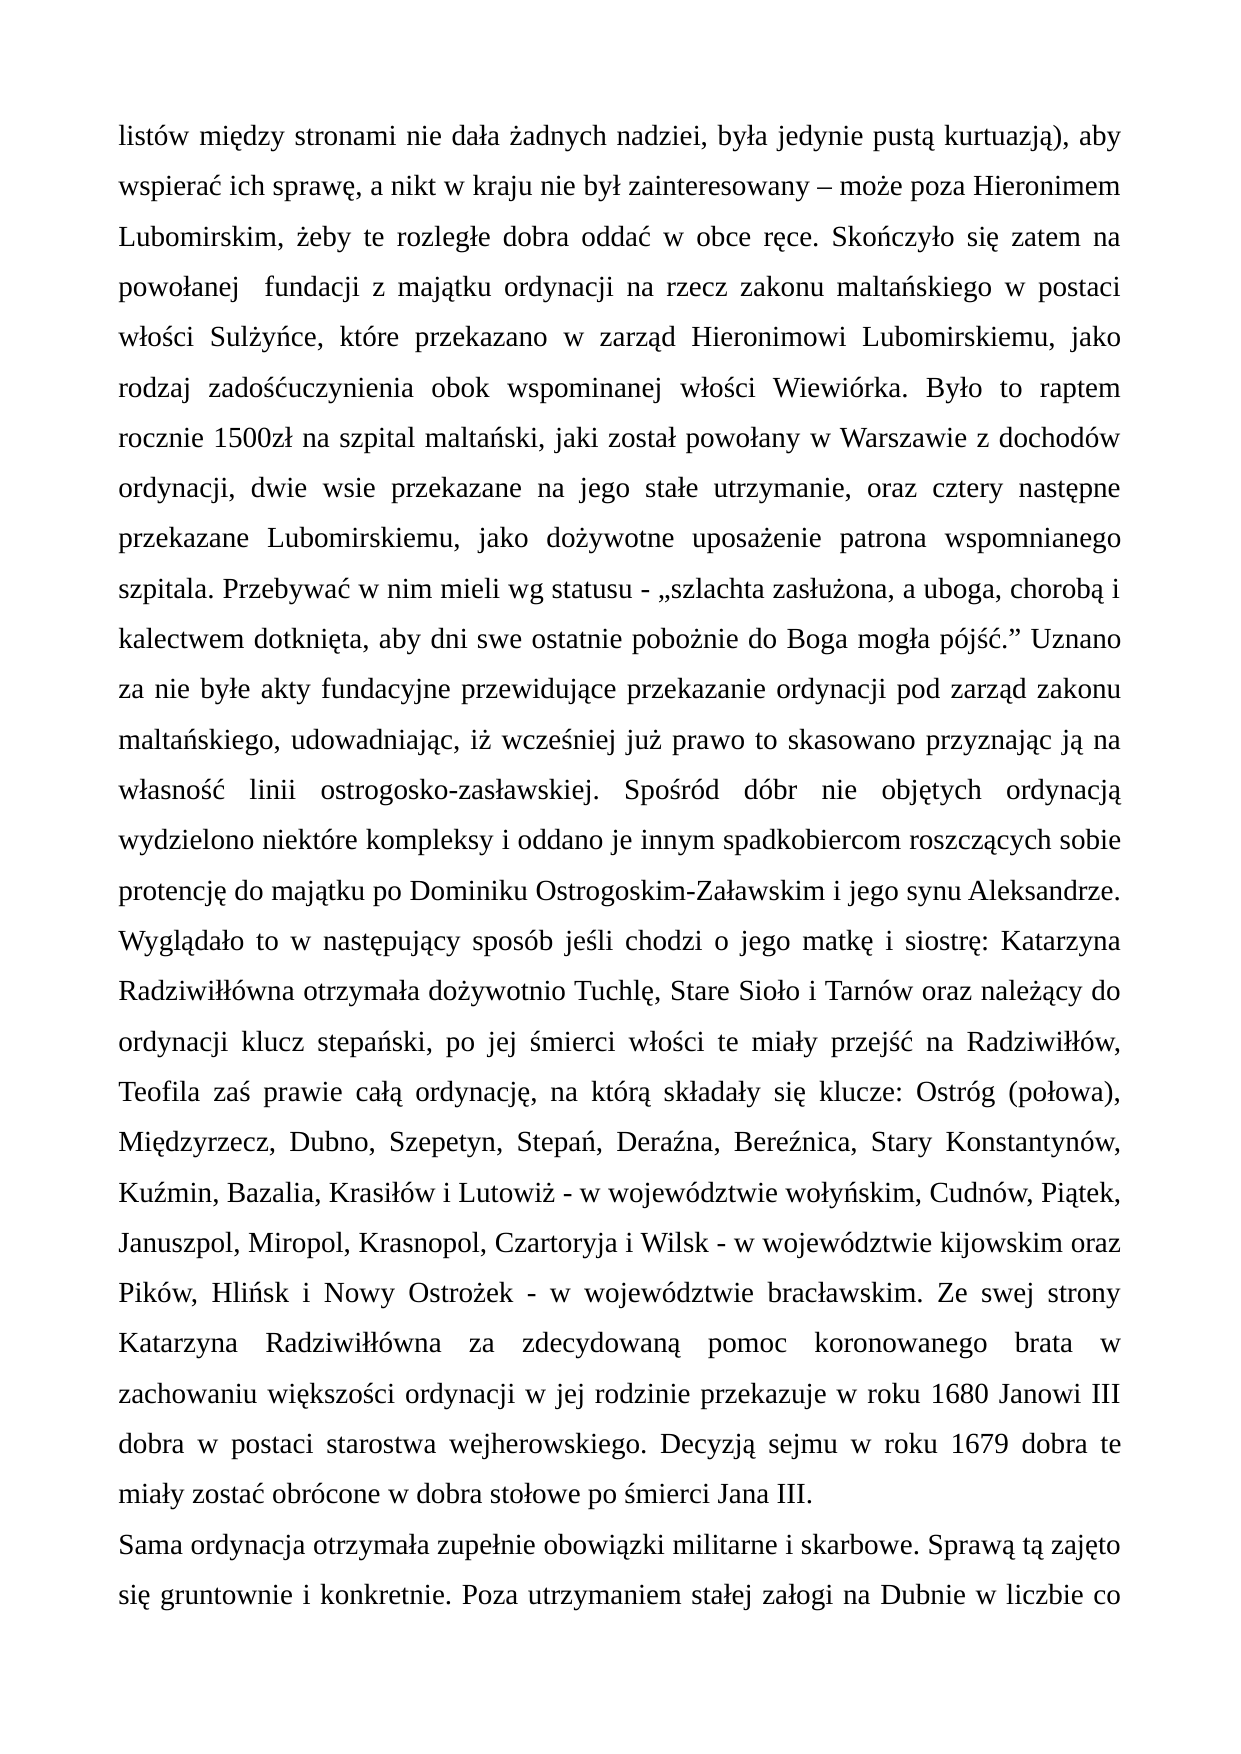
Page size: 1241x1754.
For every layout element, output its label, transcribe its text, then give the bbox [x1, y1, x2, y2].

text Sama ordynacja otrzymała zupełnie obowiązki militarne i skarbowe. Sprawą tą zajęto się gruntownie i konkretnie. Poza utrzymaniem stałej załogi na Dubnie w liczbie co [118, 1527, 1122, 1611]
text listów między stronami nie dała żadnych nadziei, była jedynie pustą kurtuazją), aby wspierać ich sprawę, a nikt w kraju nie był zainteresowany – może poza Hieronimem Lubomirskim, żeby te rozległe dobra oddać w obce ręce. Skończyło się zatem na powołanej fundacji z majątku ordynacji na rzecz zakonu maltańskiego w postaci włości Sulżyńce, które przekazano w zarząd Hieronimowi Lubomirskiemu, jako rodzaj zadośćuczynienia obok wspominanej włości Wiewiórka. Było to raptem rocznie 1500zł na szpital maltański, jaki został powołany w Warszawie z dochodów ordynacji, dwie wsie przekazane na jego stałe utrzymanie, oraz cztery następne przekazane Lubomirskiemu, jako dożywotne uposażenie patrona wspomnianego szpitala. Przebywać w nim mieli wg statusu - „szlachta zasłużona, a uboga, chorobą i kalectwem dotknięta, aby dni swe ostatnie pobożnie do Boga mogła pójść.” Uznano za nie byłe akty fundacyjne przewidujące przekazanie ordynacji pod zarząd zakonu maltańskiego, udowadniając, iż wcześniej już prawo to skasowano przyznając ją na własność linii ostrogosko-zasławskiej. Spośród dóbr nie objętych ordynacją wydzielono niektóre kompleksy i oddano je innym spadkobiercom roszczących sobie protencję do majątku po Dominiku Ostrogoskim-Załawskim i jego synu Aleksandrze. Wyglądało to w następujący sposób jeśli chodzi o jego matkę i siostrę: Katarzyna Radziwiłłówna otrzymała dożywotnio Tuchlę, Stare Sioło i Tarnów oraz należący do ordynacji klucz stepański, po jej śmierci włości te miały przejść na Radziwiłłów, Teofila zaś prawie całą ordynację, na którą składały się klucze: Ostróg (połowa), Międzyrzecz, Dubno, Szepetyn, Stepań, Deraźna, Bereźnica, Stary Konstantynów, Kuźmin, Bazalia, Krasiłów i Lutowiż - w województwie wołyńskim, Cudnów, Piątek, Januszpol, Miropol, Krasnopol, Czartoryja i Wilsk - w województwie kijowskim oraz Pików, Hlińsk i Nowy Ostrożek - w województwie bracławskim. Ze swej strony Katarzyna Radziwiłłówna za zdecydowaną pomoc koronowanego brata w zachowaniu większości ordynacji w jej rodzinie przekazuje w roku 1680 Janowi III dobra w postaci starostwa wejherowskiego. Decyzją sejmu w roku 1679 dobra te miały zostać obrócone w dobra stołowe po śmierci Jana III. [118, 118, 1122, 1510]
